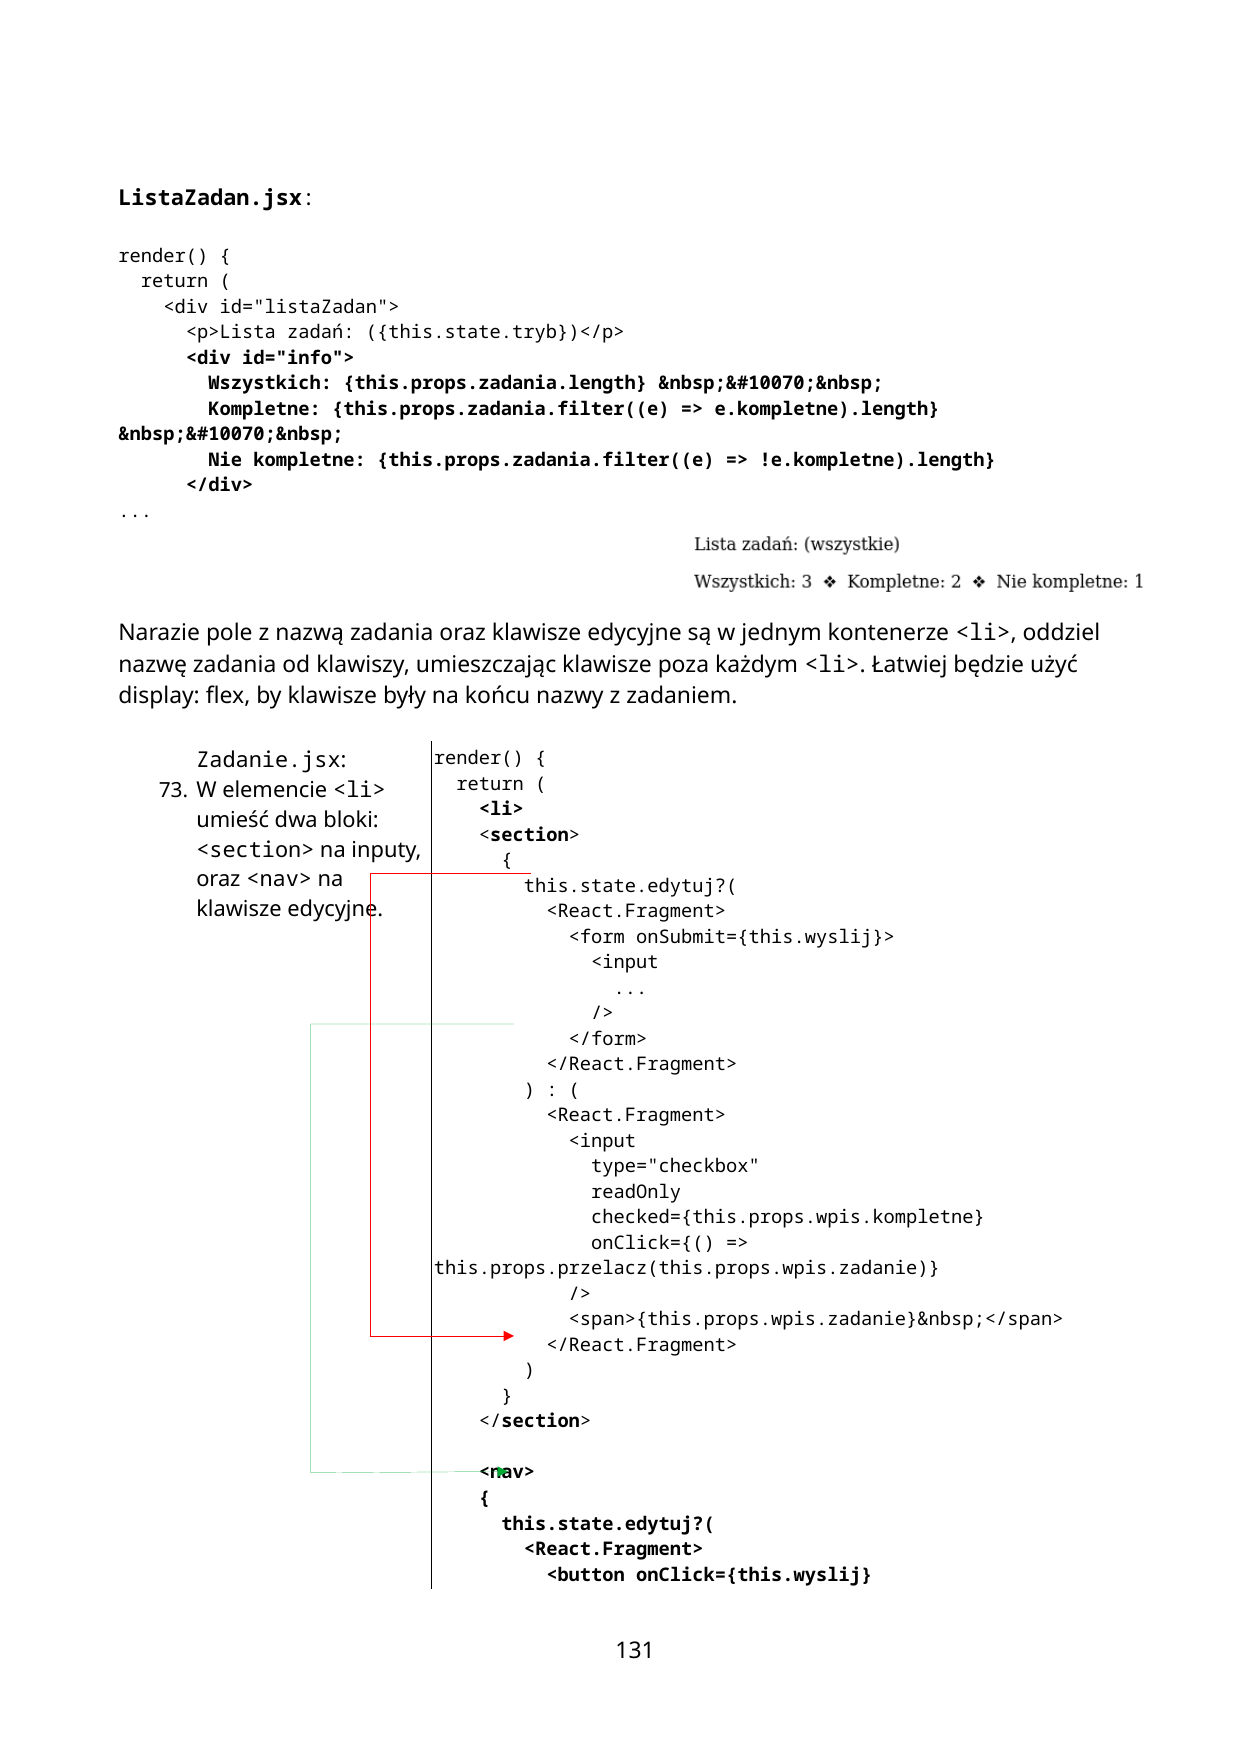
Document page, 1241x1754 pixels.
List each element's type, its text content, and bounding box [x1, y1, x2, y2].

text render() { [118, 242, 1152, 267]
text Wszystkich: {this.props.zadania.length} &nbsp;&#10070;&nbsp; [118, 369, 1152, 395]
table_header render() { return ( <li> <section> { this.state.edytuj?( <React.Fragment> <form onSubmit={this.wyslij}> <input ... /> </form> </React.Fragment> ) : ( <React.Fragment> <input type="checkbox" readOnly checked={this.props.wpis.kompletne} onClick={() => this.props.przelacz(this.props.wpis.zadanie)} /> <span>{this.props.wpis.zadanie}&nbsp;</span> </React.Fragment> ) } </section> <nav> { this.state.edytuj?( <React.Fragment> <button onClick={this.wyslij} [432, 741, 1152, 1589]
text </div> [118, 472, 1152, 497]
text Narazie pole z nazwą zadania oraz klawisze edycyjne są w jednym kontenerze <li>, oddziel nazwę zadania od klawiszy, umieszczając klawisze poza każdym <li>. Łatwiej będzie użyć display: flex, by klawisze były na końcu nazwy z zadaniem. [118, 616, 1152, 710]
table_header Zadanie.jsx: W elemencie <li> umieść dwa bloki: <section> na inputy, oraz <nav> na klawisze edycyjne. [118, 741, 431, 1589]
text Nie kompletne: {this.props.zadania.filter((e) => !e.kompletne).length} [118, 446, 1152, 472]
text <div id="info"> [118, 344, 1152, 369]
text return ( [118, 267, 1152, 293]
text ... [118, 497, 1152, 523]
text <div id="listaZadan"> [118, 293, 1152, 318]
picture [691, 531, 1152, 594]
text Kompletne: {this.props.zadania.filter((e) => e.kompletne).length} &nbsp;&#10070;&nbsp; [118, 395, 1152, 446]
text <p>Lista zadań: ({this.state.tryb})</p> [118, 318, 1152, 344]
text ListaZadan.jsx: [118, 182, 1152, 212]
